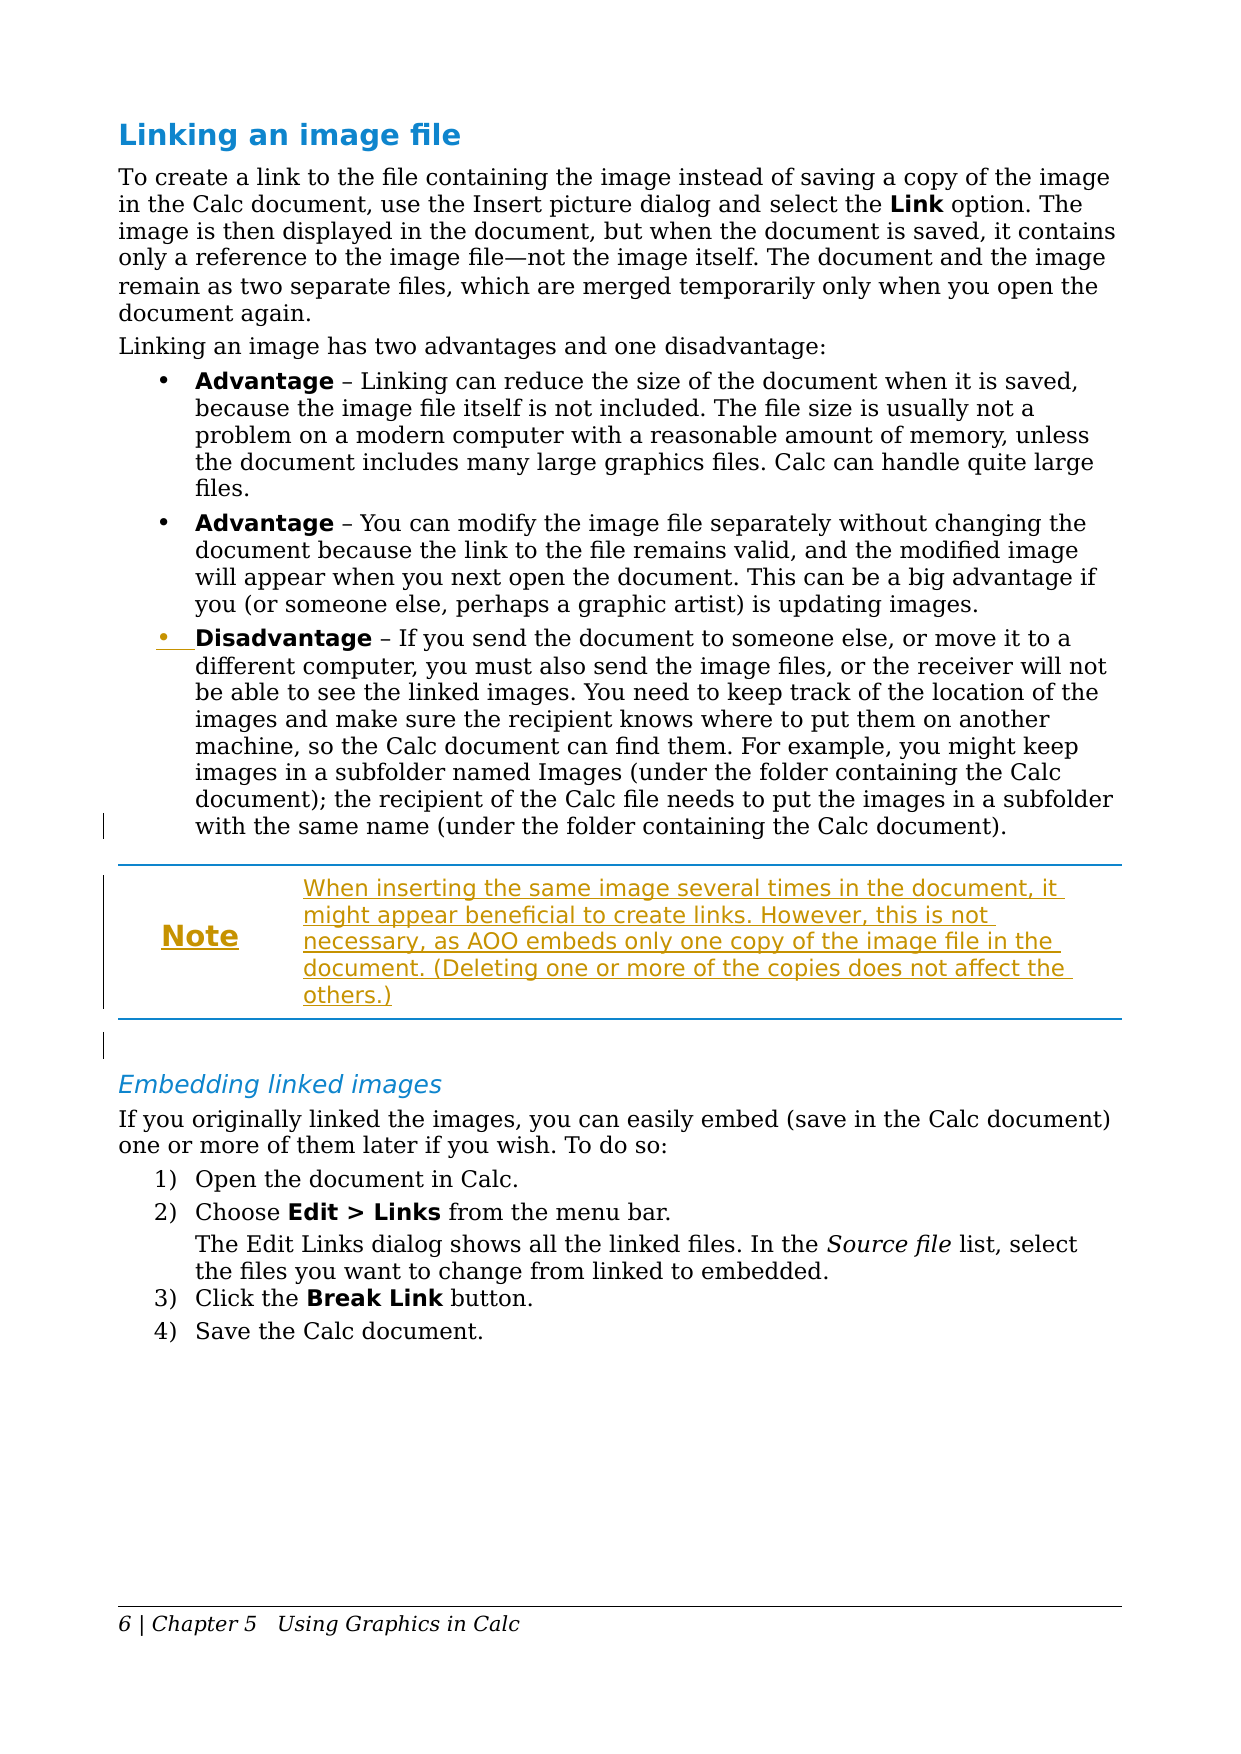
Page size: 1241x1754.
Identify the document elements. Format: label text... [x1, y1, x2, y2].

list Disadvantage – If you send the document to someone else, or move it to a different computer, you must also send the image files, or the receiver will not be able to see the linked images. You need to keep track of the location of the images and make sure the recipient knows where to put them on another machine, so the Calc document can find them. For example, you might keep images in a subfolder named Images (under the folder containing the Calc document); the recipient of the Calc file needs to put the images in a subfolder with the same name (under the folder containing the Calc document). [156, 624, 1122, 839]
list Click the Break Link button. [177, 1285, 1122, 1312]
table_header Note [118, 866, 281, 1017]
list Linking an image has two advantages and one disadvantage: [118, 333, 1122, 360]
subtitle Linking an image file [118, 118, 1122, 152]
list Choose Edit > Links from the menu bar. [177, 1199, 1122, 1225]
list Advantage – Linking can reduce the size of the document when it is saved, because the image file itself is not included. The file size is usually not a problem on a modern computer with a reasonable amount of memory, unless the document includes many large graphics files. Calc can handle quite large files. [156, 366, 1122, 502]
subtitle Embedding linked images [118, 1070, 1122, 1099]
list Open the document in Calc. [177, 1166, 1122, 1192]
table_header When inserting the same image several times in the document, it might appear beneficial to create links. However, this is not necessary, as AOO embeds only one copy of the image file in the document. (Deleting one or more of the copies does not affect the others.) [281, 866, 1122, 1017]
list To create a link to the file containing the image instead of saving a copy of the image in the Calc document, use the Insert picture dialog and select the Link option. The image is then displayed in the document, but when the document is saved, it contains only a reference to the image file—not the image itself. The document and the image remain as two separate files, which are merged temporarily only when you open the document again. [118, 164, 1122, 327]
list If you originally linked the images, you can easily embed (save in the Calc document) one or more of them later if you wish. To do so: [118, 1106, 1122, 1159]
list The Edit Links dialog shows all the linked files. In the Source file list, select the files you want to change from linked to embedded. [195, 1232, 1122, 1285]
list Advantage – You can modify the image file separately without changing the document because the link to the file remains valid, and the modified image will appear when you next open the document. This can be a big advantage if you (or someone else, perhaps a graphic artist) is updating images. [156, 508, 1122, 617]
list Save the Calc document. [177, 1318, 1122, 1344]
